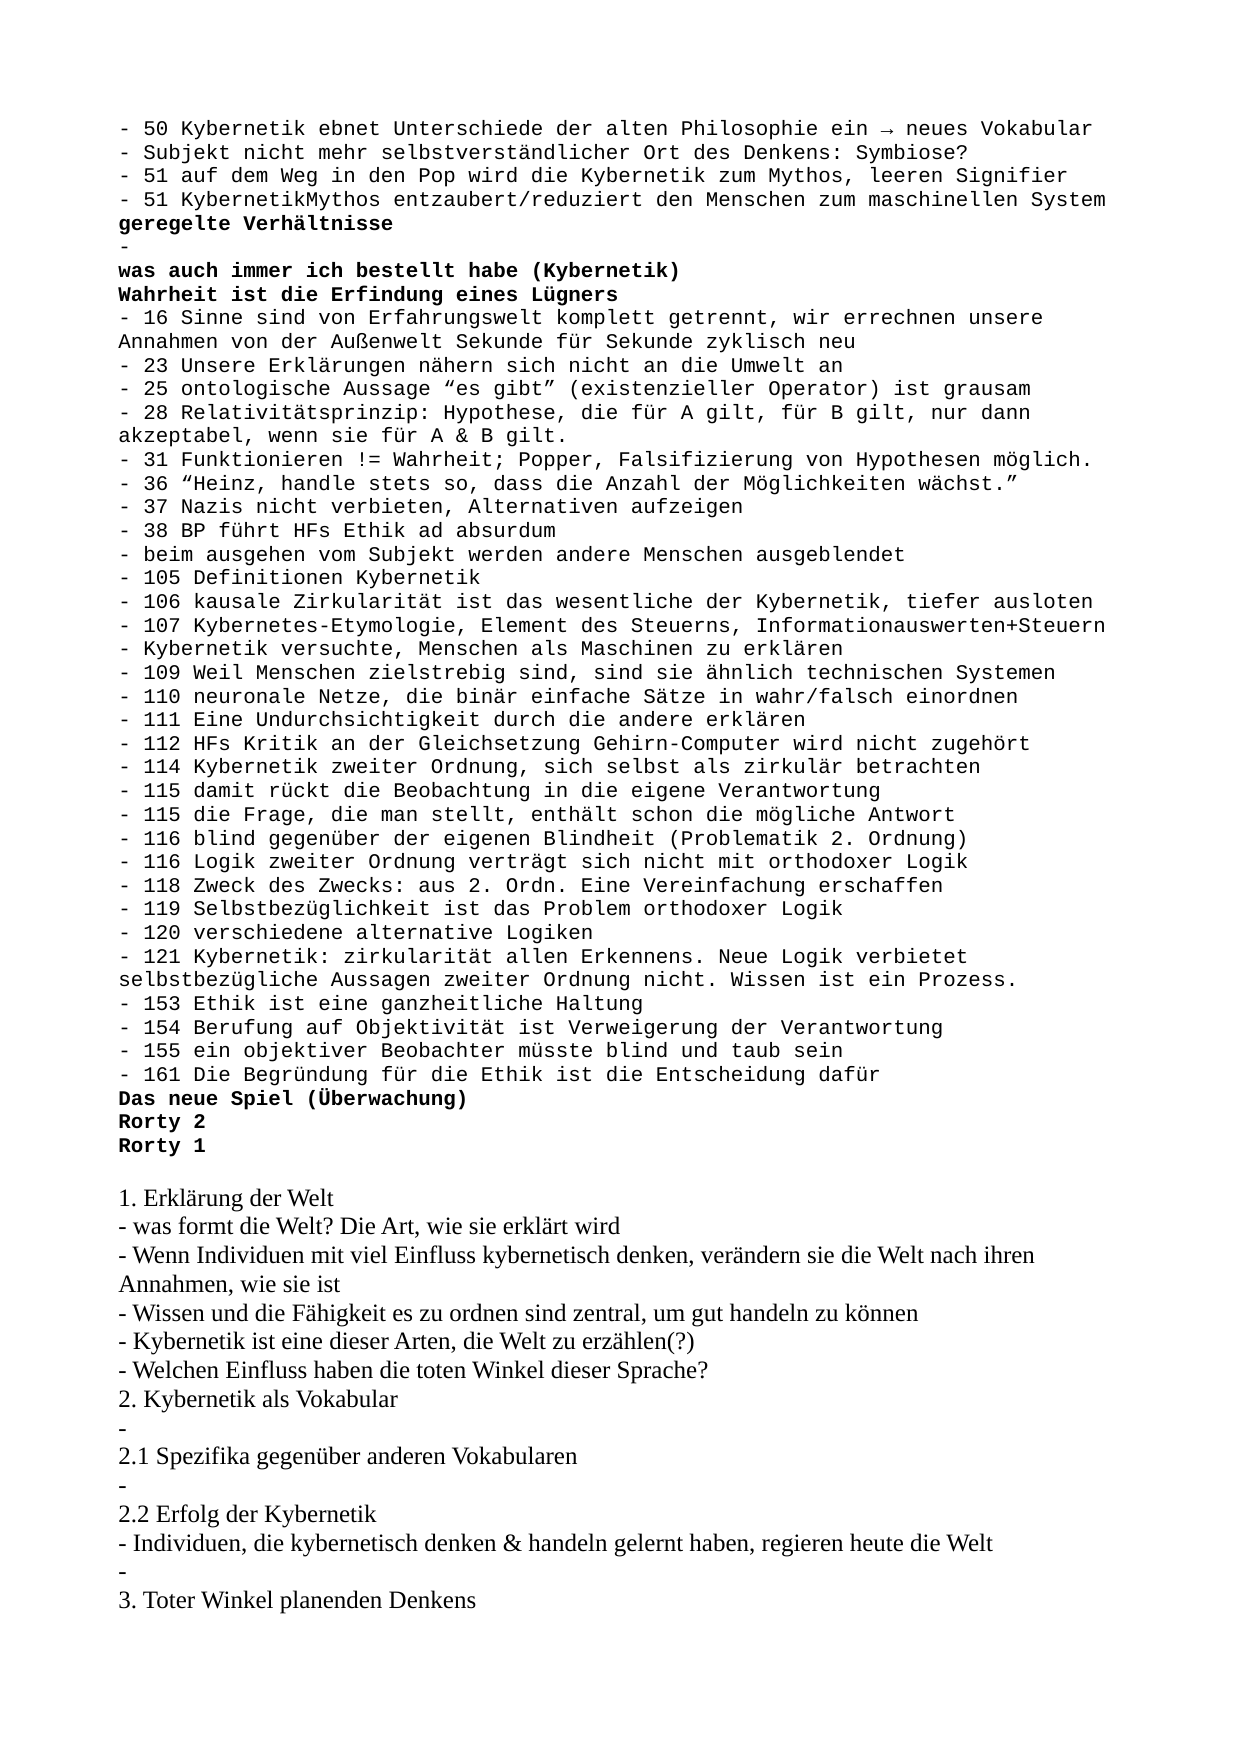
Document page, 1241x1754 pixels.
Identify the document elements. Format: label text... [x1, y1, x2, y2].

text - Welchen Einfluss haben die toten Winkel dieser Sprache? [118, 1355, 1122, 1384]
text - Subjekt nicht mehr selbstverständlicher Ort des Denkens: Symbiose? [118, 142, 1122, 165]
text - 38 BP führt HFs Ethik ad absurdum [118, 520, 1122, 544]
text - 116 blind gegenüber der eigenen Blindheit (Problematik 2. Ordnung) [118, 827, 1122, 851]
text - 153 Ethik ist eine ganzheitliche Haltung [118, 993, 1122, 1017]
text - was formt die Welt? Die Art, wie sie erklärt wird [118, 1211, 1122, 1240]
text - Wissen und die Fähigkeit es zu ordnen sind zentral, um gut handeln zu können [118, 1298, 1122, 1326]
text - 115 damit rückt die Beobachtung in die eigene Verantwortung [118, 780, 1122, 804]
text - 119 Selbstbezüglichkeit ist das Problem orthodoxer Logik [118, 898, 1122, 922]
text 2.2 Erfolg der Kybernetik [118, 1499, 1122, 1528]
text 2. Kybernetik als Vokabular [118, 1384, 1122, 1413]
text - 161 Die Begründung für die Ethik ist die Entscheidung dafür [118, 1064, 1122, 1088]
text - [118, 1556, 1122, 1585]
text - 107 Kybernetes-Etymologie, Element des Steuerns, Informationauswerten+Steuern [118, 615, 1122, 638]
text 3. Toter Winkel planenden Denkens [118, 1585, 1122, 1614]
text - 31 Funktionieren != Wahrheit; Popper, Falsifizierung von Hypothesen möglich. [118, 449, 1122, 473]
text - 105 Definitionen Kybernetik [118, 567, 1122, 591]
text was auch immer ich bestellt habe (Kybernetik) [118, 260, 1122, 284]
text - 51 auf dem Weg in den Pop wird die Kybernetik zum Mythos, leeren Signifier [118, 165, 1122, 189]
text Rorty 2 [118, 1111, 1122, 1135]
text 2.1 Spezifika gegenüber anderen Vokabularen [118, 1441, 1122, 1470]
text - beim ausgehen vom Subjekt werden andere Menschen ausgeblendet [118, 544, 1122, 567]
text Rorty 1 [118, 1135, 1122, 1158]
text - 155 ein objektiver Beobachter müsste blind und taub sein [118, 1040, 1122, 1064]
text - 111 Eine Undurchsichtigkeit durch die andere erklären [118, 709, 1122, 733]
text - 50 Kybernetik ebnet Unterschiede der alten Philosophie ein → neues Vokabular [118, 118, 1122, 142]
text Das neue Spiel (Überwachung) [118, 1088, 1122, 1111]
text - Kybernetik versuchte, Menschen als Maschinen zu erklären [118, 638, 1122, 662]
text - 115 die Frage, die man stellt, enthält schon die mögliche Antwort [118, 804, 1122, 827]
text - [118, 1413, 1122, 1441]
text - 51 KybernetikMythos entzaubert/reduziert den Menschen zum maschinellen System [118, 189, 1122, 213]
text - 116 Logik zweiter Ordnung verträgt sich nicht mit orthodoxer Logik [118, 851, 1122, 875]
text geregelte Verhältnisse [118, 213, 1122, 236]
text - 16 Sinne sind von Erfahrungswelt komplett getrennt, wir errechnen unsere Annahmen von der Außenwelt Sekunde für Sekunde zyklisch neu [118, 307, 1122, 354]
text - 114 Kybernetik zweiter Ordnung, sich selbst als zirkulär betrachten [118, 757, 1122, 780]
text Wahrheit ist die Erfindung eines Lügners [118, 284, 1122, 307]
text - Kybernetik ist eine dieser Arten, die Welt zu erzählen(?) [118, 1326, 1122, 1355]
text - 118 Zweck des Zwecks: aus 2. Ordn. Eine Vereinfachung erschaffen [118, 875, 1122, 898]
text - 36 “Heinz, handle stets so, dass die Anzahl der Möglichkeiten wächst.” [118, 473, 1122, 496]
text - [118, 1470, 1122, 1499]
text - 154 Berufung auf Objektivität ist Verweigerung der Verantwortung [118, 1017, 1122, 1040]
text - 121 Kybernetik: zirkularität allen Erkennens. Neue Logik verbietet selbstbezügliche Aussagen zweiter Ordnung nicht. Wissen ist ein Prozess. [118, 946, 1122, 993]
text - 112 HFs Kritik an der Gleichsetzung Gehirn-Computer wird nicht zugehört [118, 733, 1122, 757]
text - Individuen, die kybernetisch denken & handeln gelernt haben, regieren heute die Welt [118, 1528, 1122, 1556]
text 1. Erklärung der Welt [118, 1183, 1122, 1211]
text - 120 verschiedene alternative Logiken [118, 922, 1122, 946]
text - 109 Weil Menschen zielstrebig sind, sind sie ähnlich technischen Systemen [118, 662, 1122, 686]
text - 106 kausale Zirkularität ist das wesentliche der Kybernetik, tiefer ausloten [118, 591, 1122, 615]
text - 28 Relativitätsprinzip: Hypothese, die für A gilt, für B gilt, nur dann akzeptabel, wenn sie für A & B gilt. [118, 402, 1122, 449]
text - 110 neuronale Netze, die binär einfache Sätze in wahr/falsch einordnen [118, 686, 1122, 709]
text - 25 ontologische Aussage “es gibt” (existenzieller Operator) ist grausam [118, 378, 1122, 402]
text - 37 Nazis nicht verbieten, Alternativen aufzeigen [118, 496, 1122, 520]
text - Wenn Individuen mit viel Einfluss kybernetisch denken, verändern sie die Welt nach ihren Annahmen, wie sie ist [118, 1240, 1122, 1298]
text - 23 Unsere Erklärungen nähern sich nicht an die Umwelt an [118, 354, 1122, 378]
text - [118, 236, 1122, 260]
